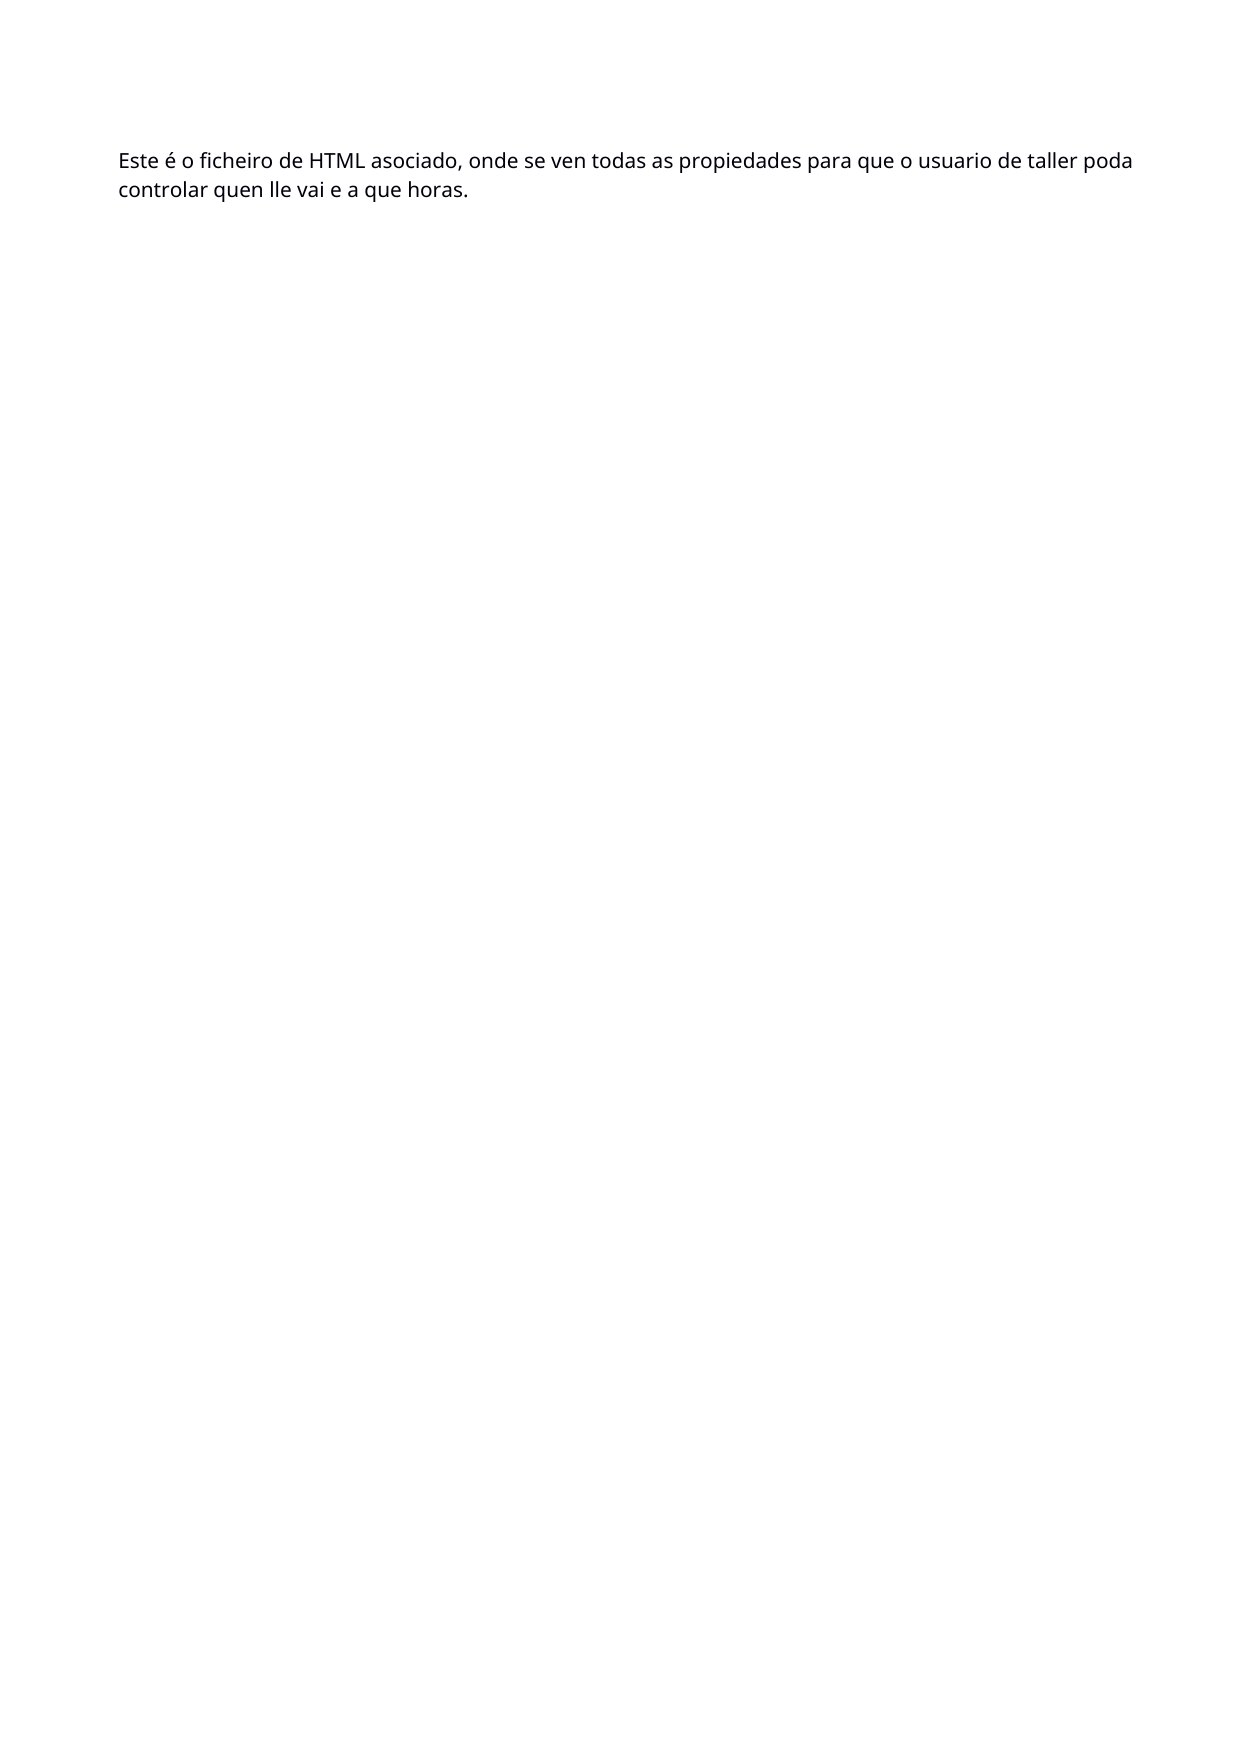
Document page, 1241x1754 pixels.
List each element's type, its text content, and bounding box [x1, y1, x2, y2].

text Este é o ficheiro de HTML asociado, onde se ven todas as propiedades para que o usuario de taller poda controlar quen lle vai e a que horas. [118, 147, 1152, 203]
